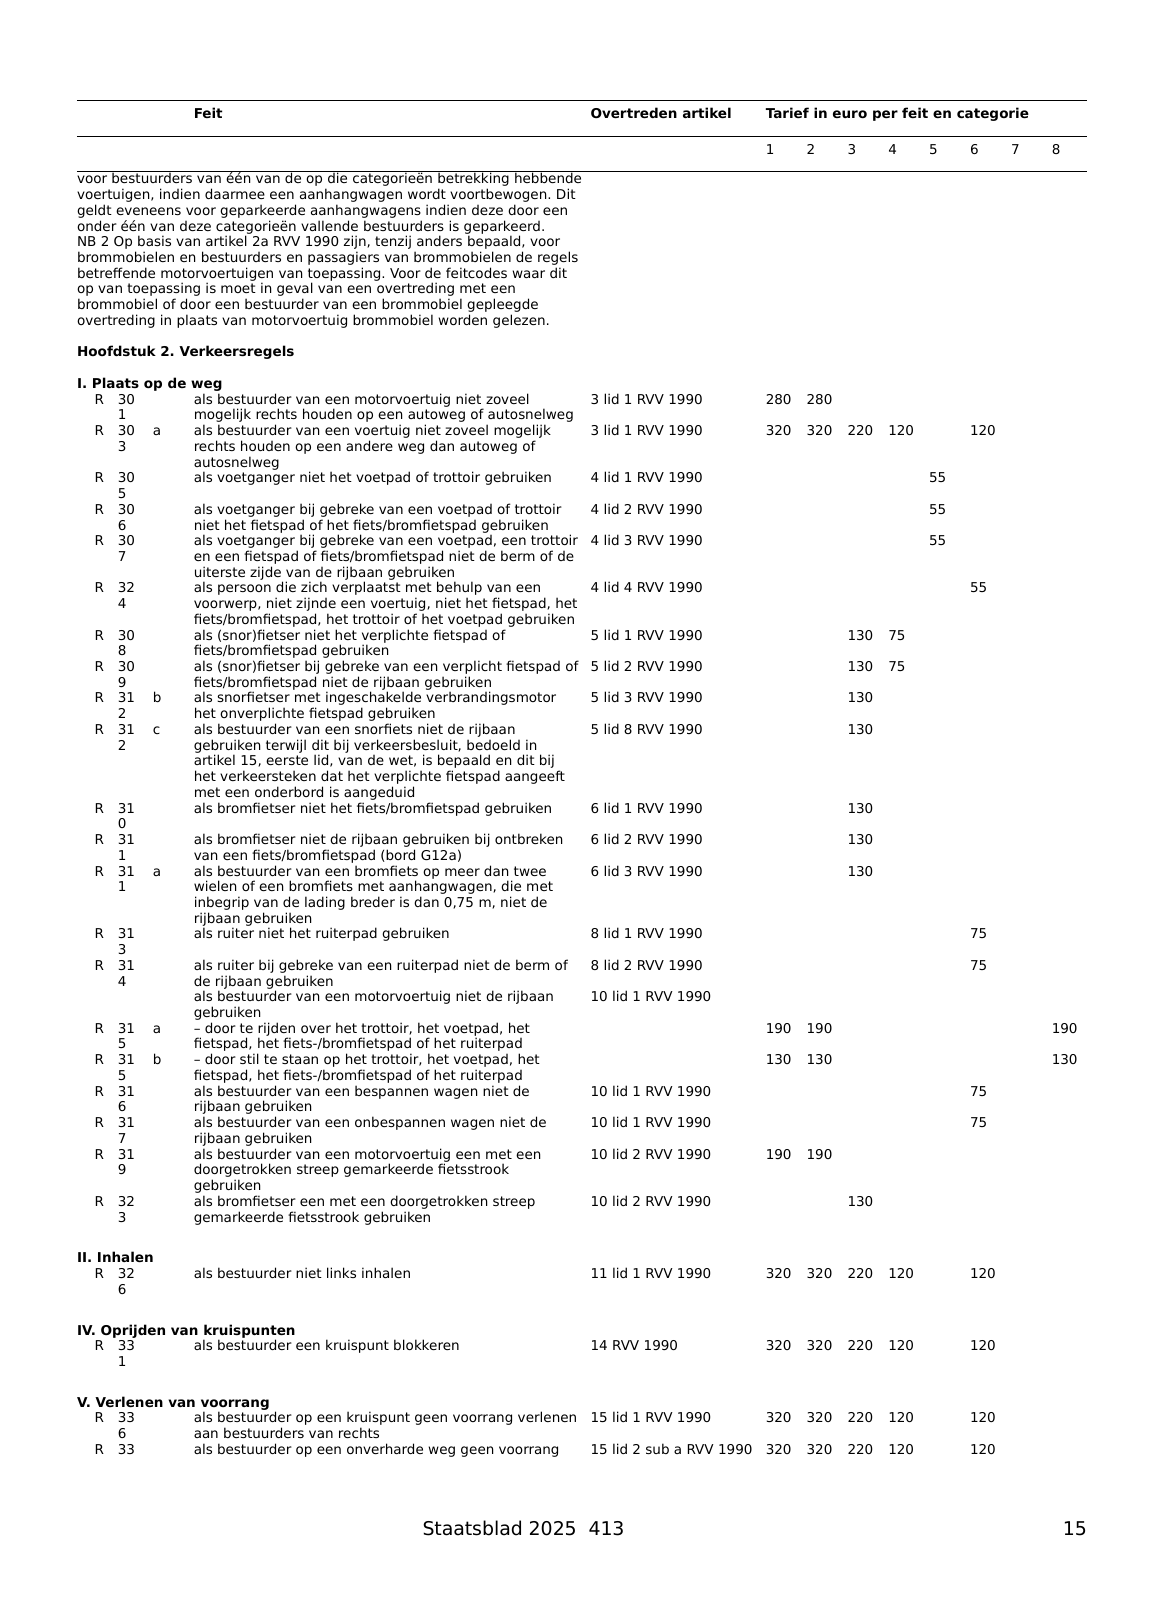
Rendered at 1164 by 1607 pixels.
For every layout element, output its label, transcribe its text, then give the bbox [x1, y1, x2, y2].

table_cell 4 lid 1 RVV 1990 [585, 470, 759, 502]
table_cell [841, 360, 882, 376]
table_cell [964, 1225, 1005, 1250]
table_cell [1046, 832, 1087, 863]
table_cell 120 [964, 423, 1005, 470]
table_cell [801, 1370, 841, 1394]
table_cell [1005, 926, 1046, 958]
table_cell [882, 1297, 923, 1322]
table_cell [882, 360, 923, 376]
table_cell [1046, 958, 1087, 989]
table_cell 130 [841, 722, 882, 800]
table_cell [77, 137, 82, 171]
table_cell [882, 502, 923, 533]
table_cell [801, 470, 841, 502]
table_cell [1005, 1410, 1046, 1442]
table_cell [182, 1146, 188, 1194]
table_cell [964, 1395, 1005, 1410]
table_cell 316 [112, 1084, 147, 1115]
table_cell [760, 329, 801, 344]
table_cell 220 [841, 1338, 882, 1369]
table_cell [882, 344, 923, 360]
table_cell [882, 958, 923, 989]
table_cell [83, 1021, 88, 1052]
table_cell 130 [841, 628, 882, 659]
table_cell [83, 1370, 88, 1394]
table_cell [923, 1395, 964, 1410]
table_cell 306 [112, 502, 147, 533]
table_cell [1046, 172, 1087, 234]
table_cell R [88, 1021, 112, 1052]
table_cell [585, 1322, 759, 1338]
table_cell [882, 1395, 923, 1410]
table_cell [1005, 690, 1046, 722]
table_cell [182, 659, 188, 690]
table_cell 130 [841, 690, 882, 722]
table_cell als bestuurder op een kruispunt geen voorrang verlenen aan bestuurders van rechts [188, 1410, 584, 1442]
table_cell [88, 1225, 112, 1250]
table_cell [760, 1115, 801, 1146]
table_cell 319 [112, 1146, 147, 1194]
table_cell [1005, 1322, 1046, 1338]
table_cell R [88, 580, 112, 627]
table_cell [964, 344, 1005, 360]
table_cell [841, 502, 882, 533]
table_cell R [88, 958, 112, 989]
table_cell 4 lid 2 RVV 1990 [585, 502, 759, 533]
table_cell [964, 470, 1005, 502]
table_cell [112, 989, 147, 1021]
table_cell [964, 989, 1005, 1021]
table_cell [83, 137, 88, 171]
table_cell [1005, 1021, 1046, 1052]
table_cell [760, 1370, 801, 1394]
table_cell 301 [112, 391, 147, 423]
table_cell [882, 533, 923, 580]
table_cell [801, 234, 841, 328]
table_cell [77, 1115, 82, 1146]
table_cell [841, 391, 882, 423]
table_cell [1046, 1250, 1087, 1266]
table_cell 8 lid 2 RVV 1990 [585, 958, 759, 989]
table_cell R [88, 690, 112, 722]
table_cell als bestuurder van een motorvoertuig een met een doorgetrokken streep gemarkeerde fietsstrook gebruiken [188, 1146, 584, 1194]
table_cell 8 lid 1 RVV 1990 [585, 926, 759, 958]
table_cell [1046, 580, 1087, 627]
table_cell [760, 1395, 801, 1410]
table_cell [188, 1370, 584, 1394]
table_cell 130 [841, 659, 882, 690]
table_cell [760, 659, 801, 690]
table_cell [923, 391, 964, 423]
table_cell [964, 1322, 1005, 1338]
table_cell [923, 926, 964, 958]
table_cell [801, 659, 841, 690]
table_cell a [147, 1021, 182, 1052]
table_cell [841, 1021, 882, 1052]
table_cell 4 lid 3 RVV 1990 [585, 533, 759, 580]
table_cell [841, 234, 882, 328]
table_cell a [147, 423, 182, 470]
table_cell als bestuurder een kruispunt blokkeren [188, 1338, 584, 1369]
table_cell [1046, 470, 1087, 502]
table_cell NB 2 Op basis van artikel 2a RVV 1990 zijn, tenzij anders bepaald, voor brommobielen en bestuurders en passagiers van brommobielen de regels betreffende motorvoertuigen van toepassing. Voor de feitcodes waar dit op van toepassing is moet in geval van een overtreding met een brommobiel of door een bestuurder van een brommobiel gepleegde overtreding in plaats van motorvoertuig brommobiel worden gelezen. [77, 234, 584, 328]
table_cell [147, 1146, 182, 1194]
table_cell [964, 360, 1005, 376]
table_cell [760, 344, 801, 360]
table_cell 190 [801, 1021, 841, 1052]
table_cell R [88, 1115, 112, 1146]
table_cell 4 lid 4 RVV 1990 [585, 580, 759, 627]
table_cell [83, 1266, 88, 1297]
table_cell als bestuurder niet links inhalen [188, 1266, 584, 1297]
table_cell [923, 1225, 964, 1250]
table_header [182, 101, 188, 136]
table_cell [964, 690, 1005, 722]
table_cell [760, 1084, 801, 1115]
table_cell 120 [882, 1266, 923, 1297]
table_cell [801, 1225, 841, 1250]
table_cell [77, 1084, 82, 1115]
table_cell 75 [882, 659, 923, 690]
table_cell R [88, 1146, 112, 1194]
table_cell 190 [760, 1146, 801, 1194]
table_cell als voetganger niet het voetpad of trottoir gebruiken [188, 470, 584, 502]
table_cell [760, 172, 801, 234]
table_cell 220 [841, 423, 882, 470]
table_cell [801, 1250, 841, 1266]
table_cell [77, 989, 82, 1021]
table_cell [1005, 470, 1046, 502]
table_cell [841, 926, 882, 958]
table_cell [147, 832, 182, 863]
table_cell [1005, 391, 1046, 423]
table_cell [83, 533, 88, 580]
table_cell [182, 1021, 188, 1052]
table_cell [83, 863, 88, 926]
table_cell [147, 580, 182, 627]
table_cell 320 [760, 1266, 801, 1297]
table_cell [585, 234, 759, 328]
table_cell [923, 580, 964, 627]
table_cell [760, 1250, 801, 1266]
table_cell als bestuurder van een voertuig niet zoveel mogelijk rechts houden op een andere weg dan autoweg of autosnelweg [188, 423, 584, 470]
table_cell [182, 1410, 188, 1442]
table_cell [83, 989, 88, 1021]
table_cell [1005, 376, 1046, 391]
table_cell 336 [112, 1410, 147, 1442]
table_cell [801, 926, 841, 958]
table_cell [882, 832, 923, 863]
table_cell [182, 1084, 188, 1115]
table_cell [77, 533, 82, 580]
table_cell als ruiter bij gebreke van een ruiterpad niet de berm of de rijbaan gebruiken [188, 958, 584, 989]
table_cell 315 [112, 1021, 147, 1052]
table_cell [1046, 690, 1087, 722]
table_cell 303 [112, 423, 147, 470]
table_cell [147, 1194, 182, 1225]
table_cell [83, 926, 88, 958]
table_cell [182, 958, 188, 989]
table_cell 323 [112, 1194, 147, 1225]
table_header Feit [188, 101, 584, 136]
table_cell [1046, 722, 1087, 800]
table_cell [964, 1250, 1005, 1266]
table_cell [182, 423, 188, 470]
table_cell 5 lid 3 RVV 1990 [585, 690, 759, 722]
table_cell R [88, 1194, 112, 1225]
table_cell [760, 360, 801, 376]
table_cell [760, 470, 801, 502]
table_cell [83, 628, 88, 659]
table_cell [182, 690, 188, 722]
table_cell 220 [841, 1266, 882, 1297]
table_cell [1005, 1146, 1046, 1194]
table_cell [83, 391, 88, 423]
table_header Overtreden artikel [585, 101, 759, 136]
table_cell [182, 722, 188, 800]
table_cell [923, 1250, 964, 1266]
table_cell 120 [964, 1442, 1005, 1467]
table_cell [923, 172, 964, 234]
table_cell [964, 1021, 1005, 1052]
table_header [88, 101, 112, 136]
table_cell 75 [964, 1115, 1005, 1146]
table_cell 120 [882, 1410, 923, 1442]
table_cell [585, 360, 759, 376]
table_cell [882, 1194, 923, 1225]
table_cell [77, 1442, 82, 1467]
table_cell R [88, 832, 112, 863]
table_cell R [88, 1410, 112, 1442]
table_cell c [147, 722, 182, 800]
table_cell als bestuurder van een bespannen wagen niet de rijbaan gebruiken [188, 1084, 584, 1115]
table_cell R [88, 863, 112, 926]
table_cell [964, 234, 1005, 328]
table_cell 120 [882, 423, 923, 470]
table_cell [585, 1250, 759, 1266]
table_cell [760, 722, 801, 800]
table_cell [83, 690, 88, 722]
table_cell [83, 659, 88, 690]
table_cell 320 [801, 1338, 841, 1369]
table_cell 10 lid 1 RVV 1990 [585, 1084, 759, 1115]
table_cell [923, 628, 964, 659]
table_cell [760, 989, 801, 1021]
table_cell [1046, 1442, 1087, 1467]
table_cell 313 [112, 926, 147, 958]
table_cell [964, 1052, 1005, 1083]
table_cell [964, 502, 1005, 533]
table_cell [801, 172, 841, 234]
table_cell [882, 580, 923, 627]
table_cell [841, 958, 882, 989]
table_cell R [88, 1442, 112, 1467]
table_cell [83, 470, 88, 502]
table_cell 315 [112, 1052, 147, 1083]
table_cell [882, 1370, 923, 1394]
table_cell [882, 1225, 923, 1250]
table_cell 8 [1046, 137, 1087, 171]
table_cell 320 [801, 423, 841, 470]
table_cell [585, 1225, 759, 1250]
table_cell [77, 926, 82, 958]
table_cell 190 [1046, 1021, 1087, 1052]
table_cell [923, 690, 964, 722]
table_cell [882, 1322, 923, 1338]
table_cell als bromfietser een met een doorgetrokken streep gemarkeerde fietsstrook gebruiken [188, 1194, 584, 1225]
table_cell 312 [112, 690, 147, 722]
table_cell [1005, 360, 1046, 376]
table_cell [77, 1370, 82, 1394]
table_cell [77, 832, 82, 863]
table_cell [1046, 344, 1087, 360]
table_cell [1005, 1194, 1046, 1225]
table_cell R [88, 391, 112, 423]
table_cell [1046, 360, 1087, 376]
table_cell [1046, 533, 1087, 580]
table_cell als bromfietser niet de rijbaan gebruiken bij ontbreken van een fiets/bromfietspad (bord G12a) [188, 832, 584, 863]
table_cell 6 lid 2 RVV 1990 [585, 832, 759, 863]
table_cell 120 [964, 1338, 1005, 1369]
table_cell [801, 329, 841, 344]
table_cell a [147, 863, 182, 926]
table_cell [147, 1370, 182, 1394]
table_cell – door stil te staan op het trottoir, het voetpad, het fietspad, het fiets-/bromfietspad of het ruiterpad [188, 1052, 584, 1083]
table_cell [83, 958, 88, 989]
table_cell 130 [1046, 1052, 1087, 1083]
table_cell [83, 722, 88, 800]
table_cell [147, 1442, 182, 1467]
table_cell [760, 958, 801, 989]
table_cell als bromfietser niet het fiets/bromfietspad gebruiken [188, 800, 584, 832]
table_cell [182, 470, 188, 502]
table_cell [182, 580, 188, 627]
table_cell als snorfietser met ingeschakelde verbrandingsmotor het onverplichte fietspad gebruiken [188, 690, 584, 722]
table_cell als bestuurder van een snorfiets niet de rijbaan gebruiken terwijl dit bij verkeersbesluit, bedoeld in artikel 15, eerste lid, van de wet, is bepaald en dit bij het verkeersteken dat het verplichte fietspad aangeeft met een onderbord is aangeduid [188, 722, 584, 800]
table_cell [147, 533, 182, 580]
table_cell 75 [964, 958, 1005, 989]
table_cell 120 [882, 1442, 923, 1467]
table_cell [77, 470, 82, 502]
table_cell [841, 533, 882, 580]
table_cell [882, 329, 923, 344]
table_cell [188, 1297, 584, 1322]
table_cell [1046, 1370, 1087, 1394]
table_cell [760, 690, 801, 722]
table_cell 10 lid 1 RVV 1990 [585, 1115, 759, 1146]
table_cell [841, 376, 882, 391]
table_cell R [88, 628, 112, 659]
table_cell [585, 172, 759, 234]
table_cell [77, 329, 584, 344]
table_cell [182, 1297, 188, 1322]
table_cell [1005, 1370, 1046, 1394]
table_cell [841, 329, 882, 344]
table_cell [923, 344, 964, 360]
table_cell [182, 502, 188, 533]
table_cell 75 [964, 926, 1005, 958]
table_cell 308 [112, 628, 147, 659]
table_cell 317 [112, 1115, 147, 1146]
table_cell [83, 800, 88, 832]
table_cell [841, 1370, 882, 1394]
table_cell [1005, 344, 1046, 360]
table_cell [1005, 1297, 1046, 1322]
table_cell [841, 1297, 882, 1322]
table_cell [112, 137, 147, 171]
table_cell [923, 958, 964, 989]
table_cell [923, 1338, 964, 1369]
table_cell [882, 1021, 923, 1052]
table_cell als bestuurder van een motorvoertuig niet de rijbaan gebruiken [188, 989, 584, 1021]
table_cell 15 lid 2 sub a RVV 1990 [585, 1442, 759, 1467]
table_cell [923, 1194, 964, 1225]
table_cell [801, 722, 841, 800]
table_cell 320 [760, 1410, 801, 1442]
table_cell [182, 628, 188, 659]
table_cell [923, 1115, 964, 1146]
table_cell [77, 391, 82, 423]
table_cell [77, 659, 82, 690]
table_cell 75 [882, 628, 923, 659]
table_cell [83, 1225, 88, 1250]
table_cell [841, 1146, 882, 1194]
table_cell [1005, 423, 1046, 470]
table_cell R [88, 722, 112, 800]
table_cell [83, 1297, 88, 1322]
table_cell [147, 391, 182, 423]
table_cell 3 lid 1 RVV 1990 [585, 391, 759, 423]
table_cell [923, 863, 964, 926]
table_cell [585, 1370, 759, 1394]
table_header [83, 101, 88, 136]
table_cell [1046, 989, 1087, 1021]
table_cell [923, 360, 964, 376]
table_cell [964, 533, 1005, 580]
table_cell 11 lid 1 RVV 1990 [585, 1266, 759, 1297]
table_cell 314 [112, 958, 147, 989]
table_cell [964, 863, 1005, 926]
table_cell [77, 1410, 82, 1442]
table_cell [1005, 800, 1046, 832]
table_cell [1005, 234, 1046, 328]
table_cell [585, 137, 759, 171]
table_cell [1005, 580, 1046, 627]
table_cell [112, 1370, 147, 1394]
table_cell R [88, 470, 112, 502]
table_cell 130 [801, 1052, 841, 1083]
table_cell R [88, 1338, 112, 1369]
table_cell [801, 958, 841, 989]
table_cell 120 [964, 1266, 1005, 1297]
table_cell 311 [112, 832, 147, 863]
table_cell 305 [112, 470, 147, 502]
table_cell [841, 1115, 882, 1146]
table_cell 190 [760, 1021, 801, 1052]
table_cell 120 [964, 1410, 1005, 1442]
table_cell 2 [801, 137, 841, 171]
table_cell [964, 329, 1005, 344]
table_cell 5 lid 1 RVV 1990 [585, 628, 759, 659]
table_cell [923, 1052, 964, 1083]
table_cell [83, 1194, 88, 1225]
table_cell R [88, 659, 112, 690]
table_cell [1005, 1266, 1046, 1297]
table_cell [1046, 1322, 1087, 1338]
table_cell [801, 863, 841, 926]
table_cell [83, 1052, 88, 1083]
table_cell [77, 1338, 82, 1369]
table_cell I. Plaats op de weg [77, 376, 584, 391]
table_cell [1046, 329, 1087, 344]
table_cell [882, 1146, 923, 1194]
table_cell [585, 376, 759, 391]
table_cell als persoon die zich verplaatst met behulp van een voorwerp, niet zijnde een voertuig, niet het fietspad, het fiets/bromfietspad, het trottoir of het voetpad gebruiken [188, 580, 584, 627]
table_cell [182, 1370, 188, 1394]
table_cell [801, 1084, 841, 1115]
table_cell R [88, 1084, 112, 1115]
table_cell [882, 1250, 923, 1266]
table_cell 3 [841, 137, 882, 171]
table_cell 6 lid 3 RVV 1990 [585, 863, 759, 926]
table_cell 320 [801, 1410, 841, 1442]
table_cell [841, 1225, 882, 1250]
table_cell 309 [112, 659, 147, 690]
table_cell 7 [1005, 137, 1046, 171]
table_cell [88, 1370, 112, 1394]
table_cell b [147, 1052, 182, 1083]
table_cell [77, 628, 82, 659]
table_cell [882, 470, 923, 502]
table_cell [923, 1370, 964, 1394]
table_cell [83, 1146, 88, 1194]
table_cell [760, 580, 801, 627]
table_cell [1046, 659, 1087, 690]
table_cell [77, 800, 82, 832]
table_cell [882, 863, 923, 926]
table_cell [923, 329, 964, 344]
table_cell [585, 1021, 759, 1052]
table_cell [923, 722, 964, 800]
table_cell [923, 1442, 964, 1467]
table_cell [801, 376, 841, 391]
table_cell IV. Oprijden van kruispunten [77, 1322, 584, 1338]
table_cell [801, 1322, 841, 1338]
table_cell 10 lid 2 RVV 1990 [585, 1194, 759, 1225]
table_cell [83, 1338, 88, 1369]
table_cell [923, 989, 964, 1021]
table_cell [1046, 1225, 1087, 1250]
table_cell [882, 172, 923, 234]
table_cell 55 [964, 580, 1005, 627]
table_cell R [88, 1052, 112, 1083]
table_cell [182, 800, 188, 832]
table_cell 220 [841, 1442, 882, 1467]
table_cell [801, 502, 841, 533]
table_cell 130 [841, 832, 882, 863]
table_cell [1046, 800, 1087, 832]
table_cell [182, 1442, 188, 1467]
table_cell 307 [112, 533, 147, 580]
table_cell [882, 391, 923, 423]
table_cell [1046, 376, 1087, 391]
table_cell [801, 1115, 841, 1146]
table_cell [841, 1250, 882, 1266]
table_cell [882, 800, 923, 832]
table_cell [585, 1297, 759, 1322]
table_cell [147, 926, 182, 958]
table_cell [964, 1194, 1005, 1225]
table_cell R [88, 533, 112, 580]
table_cell [760, 1194, 801, 1225]
table_cell [964, 722, 1005, 800]
table_cell [1046, 1266, 1087, 1297]
table_cell 3 lid 1 RVV 1990 [585, 423, 759, 470]
table_cell [760, 533, 801, 580]
table_cell [1046, 1084, 1087, 1115]
table_cell [1005, 533, 1046, 580]
table_header [77, 101, 82, 136]
table_cell [1046, 628, 1087, 659]
table_cell 55 [923, 470, 964, 502]
table_cell als bestuurder op een onverharde weg geen voorrang [188, 1442, 584, 1467]
table_cell [182, 1225, 188, 1250]
table_cell 311 [112, 863, 147, 926]
table_cell [1005, 1115, 1046, 1146]
table_cell [760, 502, 801, 533]
table_cell [585, 1052, 759, 1083]
table_cell 15 lid 1 RVV 1990 [585, 1410, 759, 1442]
table_cell [83, 832, 88, 863]
table_cell Hoofdstuk 2. Verkeersregels [77, 344, 584, 360]
table_cell [760, 628, 801, 659]
table_cell 320 [801, 1442, 841, 1467]
table_cell [882, 234, 923, 328]
table_cell 14 RVV 1990 [585, 1338, 759, 1369]
table_cell [77, 958, 82, 989]
table_cell 130 [841, 863, 882, 926]
table_cell [188, 137, 584, 171]
table_cell [77, 1052, 82, 1083]
table_cell [147, 989, 182, 1021]
table_cell 10 lid 1 RVV 1990 [585, 989, 759, 1021]
table_cell [1005, 1442, 1046, 1467]
table_cell [882, 1115, 923, 1146]
table_cell [77, 1225, 82, 1250]
table_cell [83, 1115, 88, 1146]
table_cell 10 lid 2 RVV 1990 [585, 1146, 759, 1194]
table_cell [1005, 628, 1046, 659]
table_cell 310 [112, 800, 147, 832]
table_cell [923, 1297, 964, 1322]
table_cell V. Verlenen van voorrang [77, 1395, 584, 1410]
table_cell [147, 958, 182, 989]
table_cell [83, 423, 88, 470]
table_cell [923, 1266, 964, 1297]
table_cell [147, 502, 182, 533]
table_cell [964, 1297, 1005, 1322]
table_cell 1 [760, 137, 801, 171]
table_cell 324 [112, 580, 147, 627]
table_cell voor bestuurders van één van de op die categorieën betrekking hebbende voertuigen, indien daarmee een aanhangwagen wordt voortbewogen. Dit geldt eveneens voor geparkeerde aanhangwagens indien deze door een onder één van deze categorieën vallende bestuurders is geparkeerd. [77, 172, 584, 234]
table_cell [77, 722, 82, 800]
table_cell als voetganger bij gebreke van een voetpad of trottoir niet het fietspad of het fiets/bromfietspad gebruiken [188, 502, 584, 533]
table_cell [923, 832, 964, 863]
table_cell [1005, 1338, 1046, 1369]
table_cell [801, 1297, 841, 1322]
table_cell [964, 832, 1005, 863]
table_cell [841, 580, 882, 627]
table_cell 326 [112, 1266, 147, 1297]
table_cell [1046, 1410, 1087, 1442]
table_cell [1005, 1052, 1046, 1083]
table_cell 320 [760, 1442, 801, 1467]
table_cell [88, 137, 112, 171]
table_cell [147, 1084, 182, 1115]
table_cell [760, 926, 801, 958]
table_cell [882, 1052, 923, 1083]
table_cell [77, 502, 82, 533]
table_cell 130 [841, 1194, 882, 1225]
table_cell [801, 360, 841, 376]
table_cell [83, 502, 88, 533]
table_cell [77, 423, 82, 470]
table_header Tarief in euro per feit en categorie [760, 101, 1087, 136]
table_cell [1046, 234, 1087, 328]
table_cell R [88, 926, 112, 958]
table_cell [83, 1084, 88, 1115]
table_cell [882, 722, 923, 800]
table_cell [1005, 1084, 1046, 1115]
table_cell [964, 376, 1005, 391]
table_cell [760, 1297, 801, 1322]
table_cell [1046, 1395, 1087, 1410]
table_cell 5 lid 2 RVV 1990 [585, 659, 759, 690]
table_cell [83, 1410, 88, 1442]
table_cell [147, 1266, 182, 1297]
table_cell 331 [112, 1338, 147, 1369]
table_cell 280 [801, 391, 841, 423]
table_cell [1046, 1297, 1087, 1322]
table_cell 75 [964, 1084, 1005, 1115]
table_cell [882, 989, 923, 1021]
table_cell [923, 1021, 964, 1052]
table_cell [88, 1297, 112, 1322]
table_cell [964, 172, 1005, 234]
table_cell [1046, 423, 1087, 470]
table_cell als bestuurder van een bromfiets op meer dan twee wielen of een bromfiets met aanhangwagen, die met inbegrip van de lading breder is dan 0,75 m, niet de rijbaan gebruiken [188, 863, 584, 926]
table_cell [1005, 722, 1046, 800]
table_cell [841, 470, 882, 502]
table_cell 320 [760, 1338, 801, 1369]
table_cell [1005, 863, 1046, 926]
table_cell [182, 832, 188, 863]
table_cell [964, 1370, 1005, 1394]
table_cell [964, 1146, 1005, 1194]
table_cell [964, 800, 1005, 832]
table_cell 4 [882, 137, 923, 171]
table_cell [182, 391, 188, 423]
table_cell [923, 1410, 964, 1442]
table_cell [77, 580, 82, 627]
table_cell [1005, 659, 1046, 690]
table_cell [585, 1395, 759, 1410]
table_cell [77, 1297, 82, 1322]
table_cell R [88, 1266, 112, 1297]
table_cell [88, 989, 112, 1021]
table_cell als (snor)fietser bij gebreke van een verplicht fietspad of fiets/bromfietspad niet de rijbaan gebruiken [188, 659, 584, 690]
table_cell [147, 1225, 182, 1250]
table_cell [801, 628, 841, 659]
table_cell [760, 863, 801, 926]
table_cell [1046, 926, 1087, 958]
table_cell [923, 423, 964, 470]
table_cell [147, 659, 182, 690]
table_cell [182, 926, 188, 958]
table_cell [182, 137, 188, 171]
table_cell [760, 800, 801, 832]
table_cell [188, 1225, 584, 1250]
table_cell [801, 344, 841, 360]
table_cell [147, 1297, 182, 1322]
table_header [147, 101, 182, 136]
table_cell [182, 1115, 188, 1146]
table_cell [841, 1395, 882, 1410]
table_header [112, 101, 147, 136]
table_cell [801, 580, 841, 627]
table_cell als voetganger bij gebreke van een voetpad, een trottoir en een fietspad of fiets/bromfietspad niet de berm of de uiterste zijde van de rijbaan gebruiken [188, 533, 584, 580]
table_cell [882, 690, 923, 722]
table_cell 312 [112, 722, 147, 800]
table_cell [1005, 172, 1046, 234]
table_cell [923, 1146, 964, 1194]
table_cell [1046, 502, 1087, 533]
table_cell [923, 1322, 964, 1338]
table_cell [182, 533, 188, 580]
table_cell [801, 1194, 841, 1225]
table_cell 5 [923, 137, 964, 171]
table_cell [1005, 1395, 1046, 1410]
table_cell [147, 1410, 182, 1442]
table_cell 33 [112, 1442, 147, 1467]
table_cell 320 [760, 423, 801, 470]
table_cell [1005, 1250, 1046, 1266]
table_cell [841, 172, 882, 234]
table_cell [147, 137, 182, 171]
table_cell [1005, 1225, 1046, 1250]
table_cell [760, 1322, 801, 1338]
table_cell – door te rijden over het trottoir, het voetpad, het fietspad, het fiets-/bromfietspad of het ruiterpad [188, 1021, 584, 1052]
table_cell [841, 1322, 882, 1338]
table_cell [923, 659, 964, 690]
table_cell [841, 1084, 882, 1115]
table_cell [841, 989, 882, 1021]
table_cell [1005, 502, 1046, 533]
table_cell [585, 344, 759, 360]
table_cell [112, 1297, 147, 1322]
table_cell R [88, 502, 112, 533]
table_cell [964, 659, 1005, 690]
table_cell [1005, 958, 1046, 989]
table_cell 120 [882, 1338, 923, 1369]
table_cell 130 [760, 1052, 801, 1083]
table_cell 280 [760, 391, 801, 423]
table_cell [1046, 391, 1087, 423]
table_cell [1046, 863, 1087, 926]
table_cell [841, 344, 882, 360]
table_cell [77, 1146, 82, 1194]
table_cell [760, 234, 801, 328]
table_cell [147, 470, 182, 502]
table_cell 55 [923, 533, 964, 580]
table_cell [882, 1084, 923, 1115]
table_cell [801, 690, 841, 722]
table_cell [964, 628, 1005, 659]
table_cell [882, 926, 923, 958]
table_cell [760, 832, 801, 863]
table_cell 130 [841, 800, 882, 832]
table_cell [77, 360, 584, 376]
table_cell [77, 1194, 82, 1225]
table_cell als ruiter niet het ruiterpad gebruiken [188, 926, 584, 958]
table_cell [585, 329, 759, 344]
table_cell 190 [801, 1146, 841, 1194]
table_cell [760, 1225, 801, 1250]
table_cell [182, 1266, 188, 1297]
table_cell [1046, 1338, 1087, 1369]
table_cell [77, 690, 82, 722]
table_cell [923, 800, 964, 832]
table_cell 320 [801, 1266, 841, 1297]
table_cell [182, 863, 188, 926]
table_cell [801, 800, 841, 832]
table_cell [923, 234, 964, 328]
table_cell [1046, 1194, 1087, 1225]
table_cell R [88, 423, 112, 470]
table_cell [182, 1052, 188, 1083]
table_cell [1005, 989, 1046, 1021]
table_cell 220 [841, 1410, 882, 1442]
table_cell [1005, 832, 1046, 863]
table_cell [964, 391, 1005, 423]
table_cell [182, 1338, 188, 1369]
table_cell [760, 376, 801, 391]
table_cell [147, 628, 182, 659]
table_cell [147, 1338, 182, 1369]
table_cell [147, 800, 182, 832]
table_cell [182, 1194, 188, 1225]
table_cell 6 lid 1 RVV 1990 [585, 800, 759, 832]
table_cell [923, 1084, 964, 1115]
table_cell [83, 580, 88, 627]
table_cell [112, 1225, 147, 1250]
table_cell [83, 1442, 88, 1467]
table_cell [882, 376, 923, 391]
table_cell [182, 989, 188, 1021]
table_cell als (snor)fietser niet het verplichte fietspad of fiets/bromfietspad gebruiken [188, 628, 584, 659]
table_cell 5 lid 8 RVV 1990 [585, 722, 759, 800]
table_cell [77, 1266, 82, 1297]
table_cell [801, 989, 841, 1021]
table_cell [1046, 1115, 1087, 1146]
table_cell [923, 376, 964, 391]
table_cell [801, 832, 841, 863]
table_cell 55 [923, 502, 964, 533]
table_cell [77, 863, 82, 926]
table_cell [147, 1115, 182, 1146]
table_cell [801, 533, 841, 580]
table_cell [77, 1021, 82, 1052]
table_cell 6 [964, 137, 1005, 171]
table_cell als bestuurder van een onbespannen wagen niet de rijbaan gebruiken [188, 1115, 584, 1146]
table_cell [801, 1395, 841, 1410]
table_cell b [147, 690, 182, 722]
table_cell als bestuurder van een motorvoertuig niet zoveel mogelijk rechts houden op een autoweg of autosnelweg [188, 391, 584, 423]
table_cell II. Inhalen [77, 1250, 584, 1266]
table_cell [1005, 329, 1046, 344]
table_cell R [88, 800, 112, 832]
table_cell [1046, 1146, 1087, 1194]
table_cell [841, 1052, 882, 1083]
